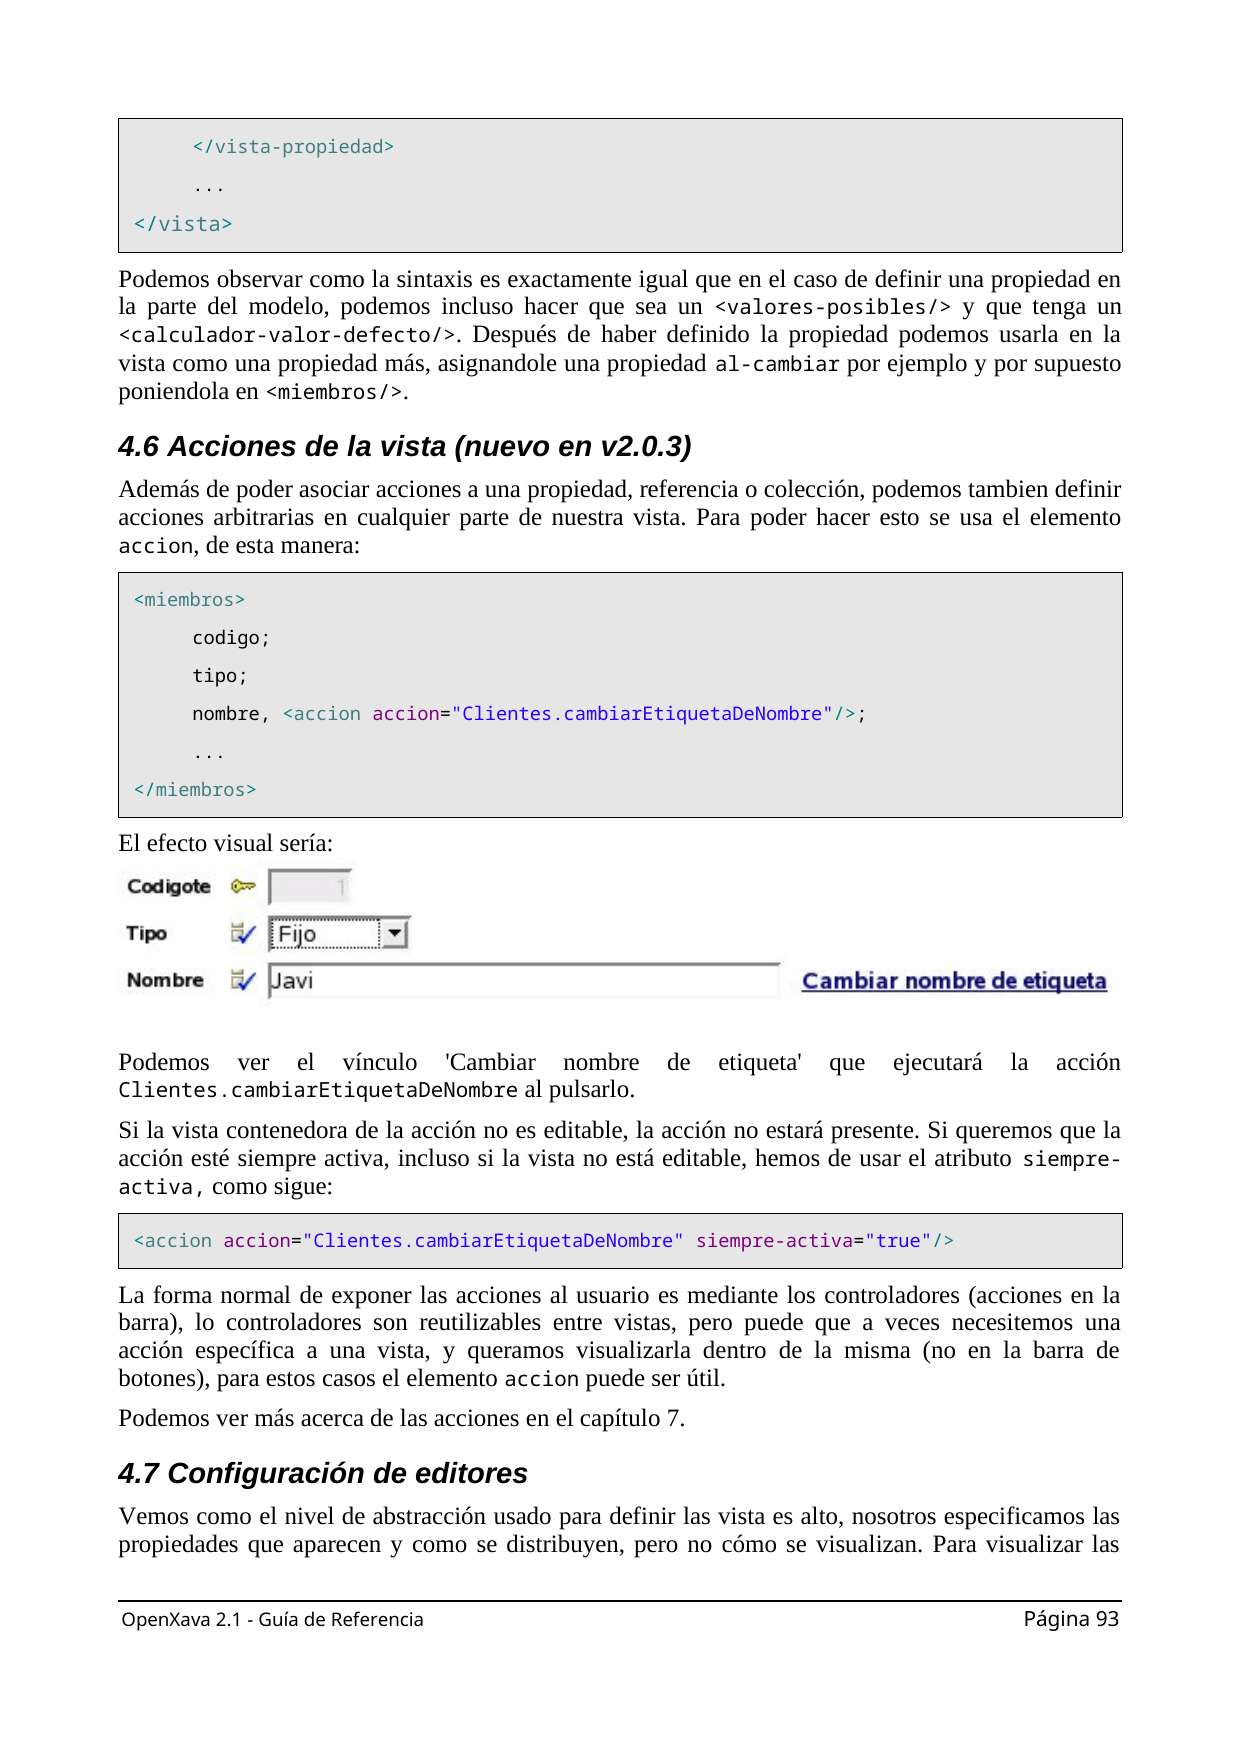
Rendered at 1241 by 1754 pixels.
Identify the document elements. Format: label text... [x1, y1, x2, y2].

subtitle Configuración de editores [118, 1457, 1122, 1490]
text El efecto visual sería: [118, 829, 1122, 857]
text <miembros> [119, 573, 1122, 610]
picture [118, 857, 1122, 1008]
text codigo; [119, 610, 1122, 648]
text Además de poder asociar acciones a una propiedad, referencia o colección, podemos tambien definir acciones arbitrarias en cualquier parte de nuestra vista. Para poder hacer esto se usa el elemento accion, de esta manera: [118, 476, 1122, 559]
text Podemos ver el vínculo 'Cambiar nombre de etiqueta' que ejecutará la acción Clientes.cambiarEtiquetaDeNombre al pulsarlo. [118, 1048, 1122, 1104]
text </vista-propiedad> [119, 119, 1122, 156]
text ... [119, 724, 1122, 762]
text <accion accion="Clientes.cambiarEtiquetaDeNombre" siempre-activa="true"/> [119, 1214, 1122, 1268]
text tipo; [119, 648, 1122, 686]
text La forma normal de exponer las acciones al usuario es mediante los controladores (acciones en la barra), lo controladores son reutilizables entre vistas, pero puede que a veces necesitemos una acción específica a una vista, y queramos visualizarla dentro de la misma (no en la barra de botones), para estos casos el elemento accion puede ser útil. [118, 1281, 1122, 1392]
text Si la vista contenedora de la acción no es editable, la acción no estará presente. Si queremos que la acción esté siempre activa, incluso si la vista no está editable, hemos de usar el atributo siempre-activa, como sigue: [118, 1116, 1122, 1200]
text Podemos observar como la sintaxis es exactamente igual que en el caso de definir una propiedad en la parte del modelo, podemos incluso hacer que sea un <valores-posibles/> y que tenga un <calculador-valor-defecto/>. Después de haber definido la propiedad podemos usarla en la vista como una propiedad más, asignandole una propiedad al-cambiar por ejemplo y por supuesto poniendola en <miembros/>. [118, 265, 1122, 405]
text </miembros> [119, 762, 1122, 817]
subtitle Acciones de la vista (nuevo en v2.0.3) [118, 430, 1122, 463]
text ... [119, 156, 1122, 194]
text Podemos ver más acerca de las acciones en el capítulo 7. [118, 1404, 1122, 1432]
text nombre, <accion accion="Clientes.cambiarEtiquetaDeNombre"/>; [119, 686, 1122, 724]
text </vista> [119, 194, 1122, 252]
text Vemos como el nivel de abstracción usado para definir las vista es alto, nosotros especificamos las propiedades que aparecen y como se distribuyen, pero no cómo se visualizan. Para visualizar las [118, 1502, 1122, 1558]
